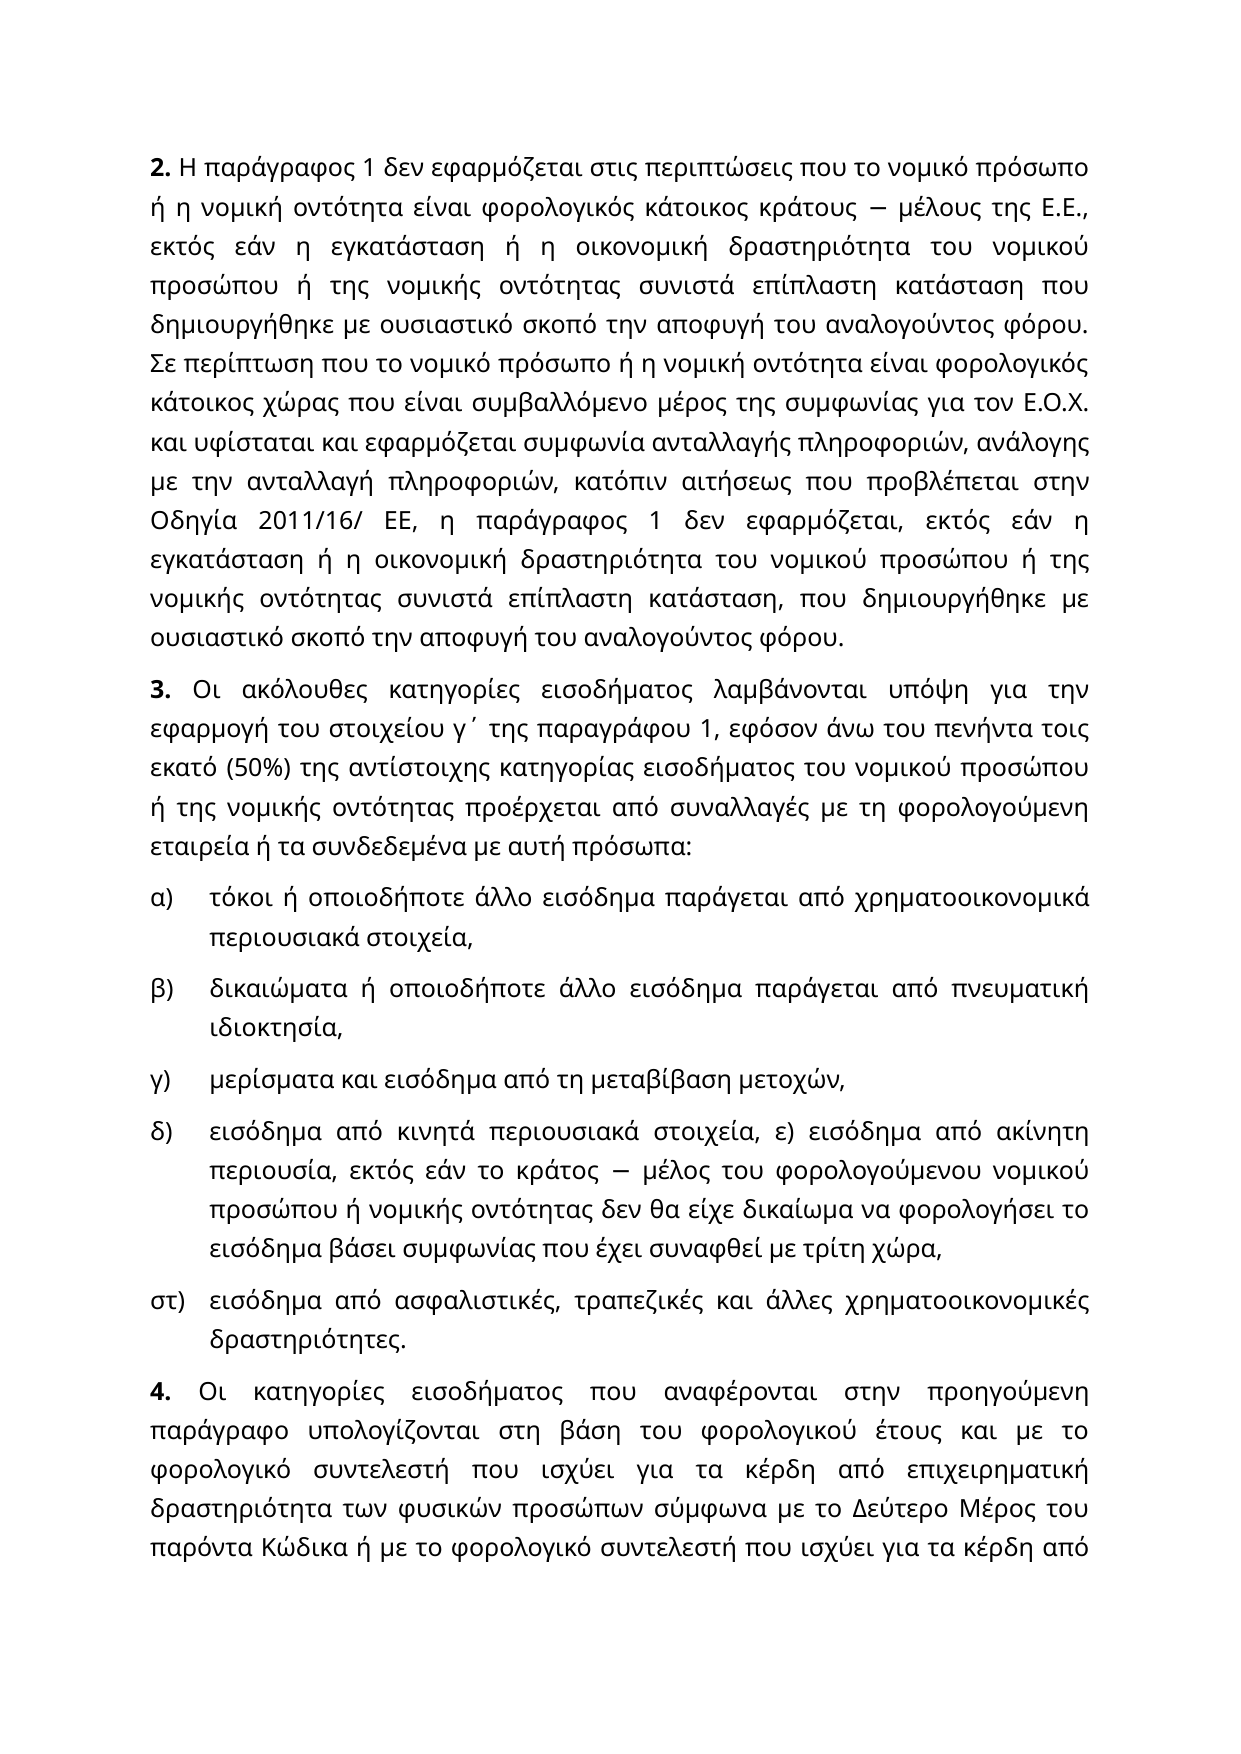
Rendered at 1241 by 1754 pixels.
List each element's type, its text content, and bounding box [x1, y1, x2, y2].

text 2. Η παράγραφος 1 δεν εφαρμόζεται στις περιπτώσεις που το νομικό πρόσωπο ή η νομική οντότητα είναι φορολογικός κάτοικος κράτους − μέλους της Ε.Ε., εκτός εάν η εγκατάσταση ή η οικονομική δραστηριότητα του νομικού προσώπου ή της νομικής οντότητας συνιστά επίπλαστη κατάσταση που δημιουργήθηκε με ουσιαστικό σκοπό την αποφυγή του αναλογούντος φόρου. Σε περίπτωση που το νομικό πρόσωπο ή η νομική οντότητα είναι φορολογικός κάτοικος χώρας που είναι συμβαλλόμενο μέρος της συμφωνίας για τον Ε.Ο.Χ. και υφίσταται και εφαρμόζεται συμφωνία ανταλλαγής πληροφοριών, ανάλογης με την ανταλλαγή πληροφοριών, κατόπιν αιτήσεως που προβλέπεται στην Οδηγία 2011/16/ ΕΕ, η παράγραφος 1 δεν εφαρμόζεται, εκτός εάν η εγκατάσταση ή η οικονομική δραστηριότητα του νομικού προσώπου ή της νομικής οντότητας συνιστά επίπλαστη κατάσταση, που δημιουργήθηκε με ουσιαστικό σκοπό την αποφυγή του αναλογούντος φόρου. [150, 150, 1090, 654]
list β) δικαιώματα ή οποιοδήποτε άλλο εισόδημα παράγεται από πνευματική ιδιοκτησία, [150, 971, 1090, 1044]
text 4. Οι κατηγορίες εισοδήματος που αναφέρονται στην προηγούμενη παράγραφο υπολογίζονται στη βάση του φορολογικού έτους και με το φορολογικό συντελεστή που ισχύει για τα κέρδη από επιχειρηματική δραστηριότητα των φυσικών προσώπων σύμφωνα με το Δεύτερο Μέρος του παρόντα Κώδικα ή με το φορολογικό συντελεστή που ισχύει για τα κέρδη από [150, 1373, 1090, 1564]
list δ) εισόδημα από κινητά περιουσιακά στοιχεία, ε) εισόδημα από ακίνητη περιουσία, εκτός εάν το κράτος − μέλος του φορολογούμενου νομικού προσώπου ή νομικής οντότητας δεν θα είχε δικαίωμα να φορολογήσει το εισόδημα βάσει συμφωνίας που έχει συναφθεί με τρίτη χώρα, [150, 1113, 1090, 1265]
text 3. Οι ακόλουθες κατηγορίες εισοδήματος λαμβάνονται υπόψη για την εφαρμογή του στοιχείου γ΄ της παραγράφου 1, εφόσον άνω του πενήντα τοις εκατό (50%) της αντίστοιχης κατηγορίας εισοδήματος του νομικού προσώπου ή της νομικής οντότητας προέρχεται από συναλλαγές με τη φορολογούμενη εταιρεία ή τα συνδεδεμένα με αυτή πρόσωπα: [150, 672, 1090, 862]
list στ) εισόδημα από ασφαλιστικές, τραπεζικές και άλλες χρηματοοικονομικές δραστηριότητες. [150, 1282, 1090, 1356]
list α) τόκοι ή οποιοδήποτε άλλο εισόδημα παράγεται από χρηματοοικονομικά περιουσιακά στοιχεία, [150, 880, 1090, 953]
list γ) μερίσματα και εισόδημα από τη μεταβίβαση μετοχών, [150, 1062, 1090, 1096]
